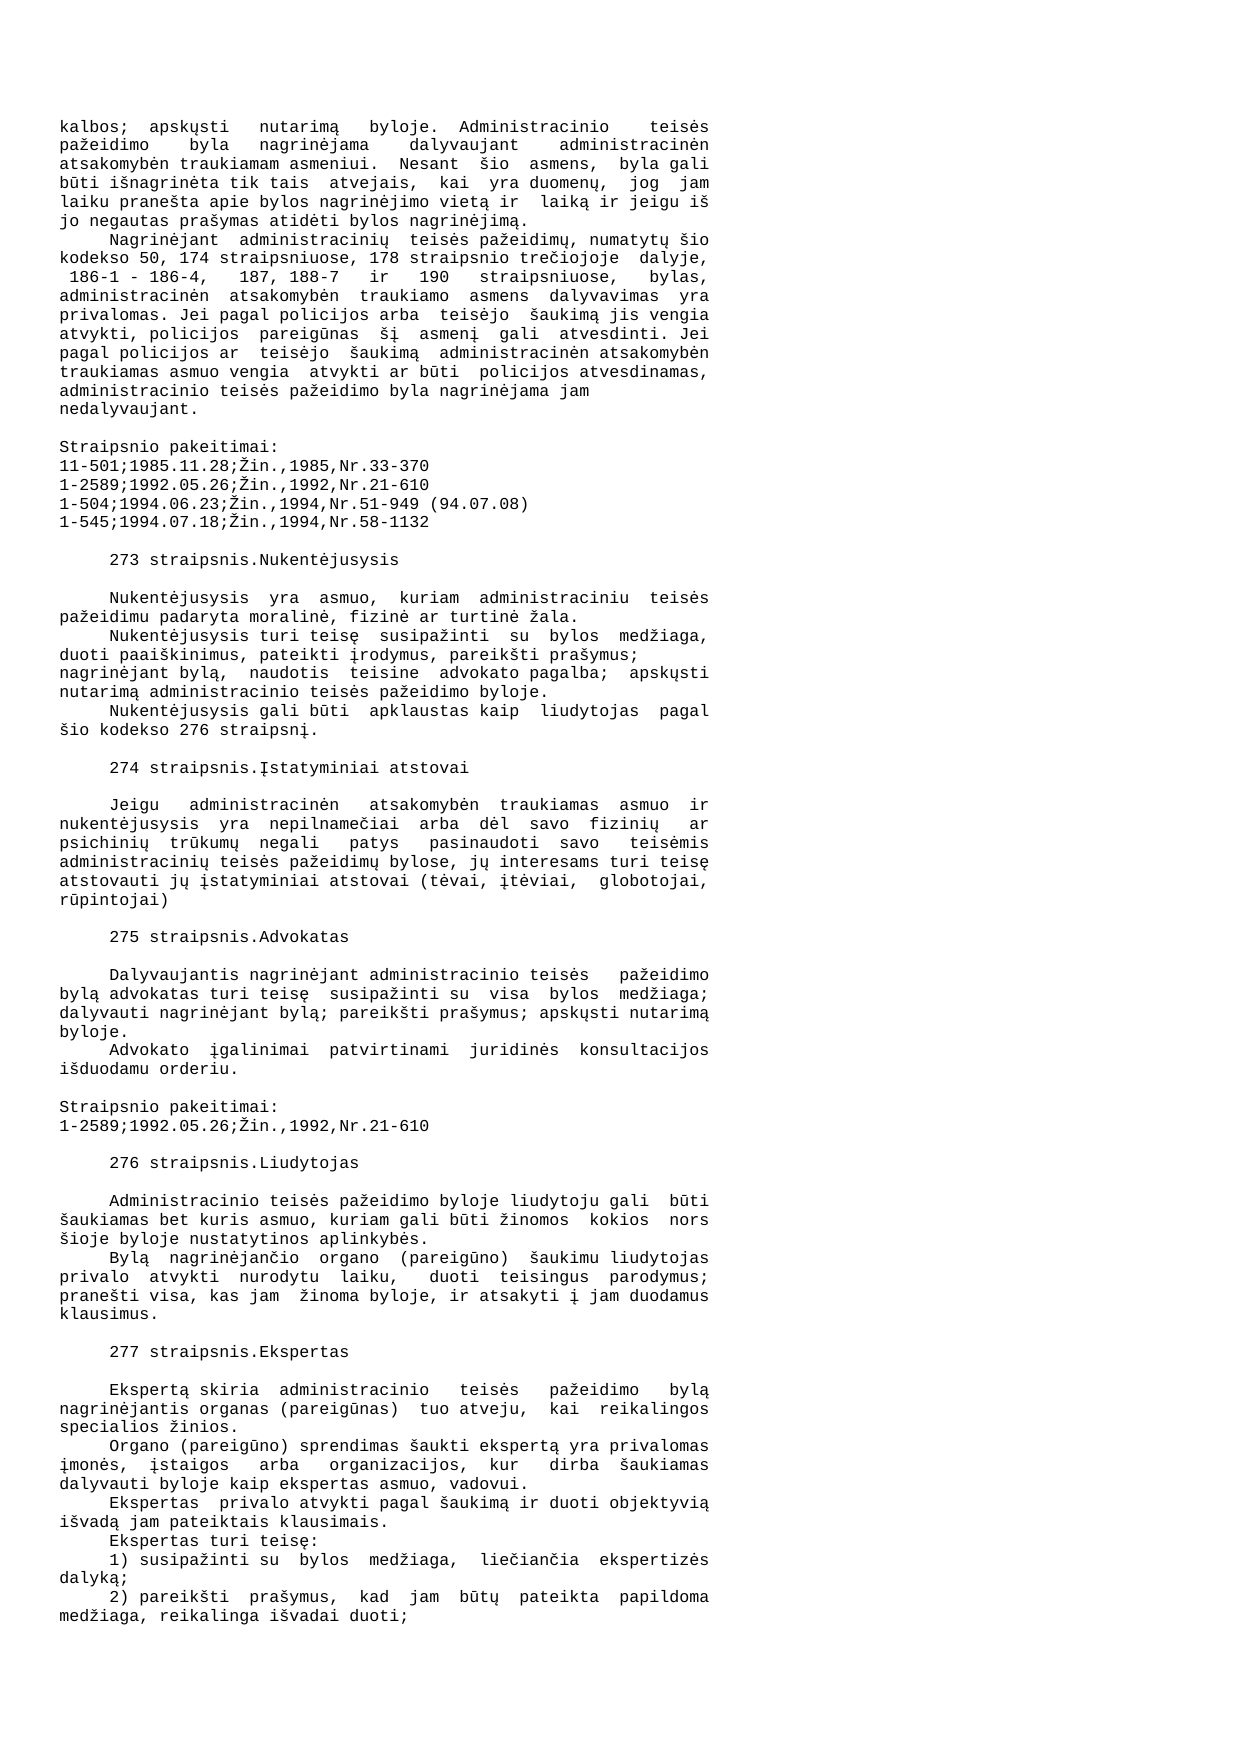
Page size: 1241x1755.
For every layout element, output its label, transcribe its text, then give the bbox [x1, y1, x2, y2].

text medžiaga, reikalinga išvadai duoti; [59, 1608, 1122, 1626]
text šioje byloje nustatytinos aplinkybės. [59, 1231, 1122, 1249]
text Administracinio teisės pažeidimo byloje liudytoju gali būti [59, 1193, 1122, 1212]
text pažeidimo byla nagrinėjama dalyvaujant administracinėn [59, 137, 1122, 156]
text Straipsnio pakeitimai: [59, 439, 1122, 457]
text administracinių teisės pažeidimų bylose, jų interesams turi teisę [59, 853, 1122, 872]
text nagrinėjantis organas (pareigūnas) tuo atveju, kai reikalingos [59, 1400, 1122, 1419]
text privalomas. Jei pagal policijos arba teisėjo šaukimą jis vengia [59, 307, 1122, 326]
text dalyvauti byloje kaip ekspertas asmuo, vadovui. [59, 1476, 1122, 1494]
text 1-545;1994.07.18;Žin.,1994,Nr.58-1132 [59, 514, 1122, 533]
text 186-1 - 186-4, 187, 188-7 ir 190 straipsniuose, bylas, [59, 269, 1122, 288]
text Ekspertas turi teisę: [59, 1532, 1122, 1551]
text atstovauti jų įstatyminiai atstovai (tėvai, įtėviai, globotojai, [59, 872, 1122, 891]
text 2) pareikšti prašymus, kad jam būtų pateikta papildoma [59, 1589, 1122, 1608]
text duoti paaiškinimus, pateikti įrodymus, pareikšti prašymus; [59, 646, 1122, 665]
text Jeigu administracinėn atsakomybėn traukiamas asmuo ir [59, 797, 1122, 816]
text 1-504;1994.06.23;Žin.,1994,Nr.51-949 (94.07.08) [59, 495, 1122, 514]
text būti išnagrinėta tik tais atvejais, kai yra duomenų, jog jam [59, 175, 1122, 193]
text išvadą jam pateiktais klausimais. [59, 1513, 1122, 1532]
text Nukentėjusysis gali būti apklaustas kaip liudytojas pagal [59, 703, 1122, 721]
text Straipsnio pakeitimai: [59, 1098, 1122, 1117]
text bylą advokatas turi teisę susipažinti su visa bylos medžiaga; [59, 985, 1122, 1004]
text atsakomybėn traukiamam asmeniui. Nesant šio asmens, byla gali [59, 156, 1122, 175]
text traukiamas asmuo vengia atvykti ar būti policijos atvesdinamas, [59, 363, 1122, 382]
text Dalyvaujantis nagrinėjant administracinio teisės pažeidimo [59, 967, 1122, 985]
text nutarimą administracinio teisės pažeidimo byloje. [59, 684, 1122, 703]
text administracinėn atsakomybėn traukiamo asmens dalyvavimas yra [59, 288, 1122, 307]
text nagrinėjant bylą, naudotis teisine advokato pagalba; apskųsti [59, 665, 1122, 684]
text nedalyvaujant. [59, 401, 1122, 420]
text 277 straipsnis.Ekspertas [59, 1344, 1122, 1362]
text Organo (pareigūno) sprendimas šaukti ekspertą yra privalomas [59, 1438, 1122, 1457]
text Advokato įgalinimai patvirtinami juridinės konsultacijos [59, 1042, 1122, 1061]
text pagal policijos ar teisėjo šaukimą administracinėn atsakomybėn [59, 344, 1122, 363]
text įmonės, įstaigos arba organizacijos, kur dirba šaukiamas [59, 1457, 1122, 1476]
text rūpintojai) [59, 891, 1122, 910]
text Nagrinėjant administracinių teisės pažeidimų, numatytų šio [59, 231, 1122, 250]
text 1) susipažinti su bylos medžiaga, liečiančia ekspertizės [59, 1551, 1122, 1570]
text išduodamu orderiu. [59, 1061, 1122, 1080]
text šio kodekso 276 straipsnį. [59, 721, 1122, 740]
text Nukentėjusysis turi teisę susipažinti su bylos medžiaga, [59, 627, 1122, 646]
text administracinio teisės pažeidimo byla nagrinėjama jam [59, 382, 1122, 401]
text jo negautas prašymas atidėti bylos nagrinėjimą. [59, 212, 1122, 231]
text 11-501;1985.11.28;Žin.,1985,Nr.33-370 [59, 457, 1122, 476]
text byloje. [59, 1023, 1122, 1042]
text pranešti visa, kas jam žinoma byloje, ir atsakyti į jam duodamus [59, 1287, 1122, 1306]
text dalyką; [59, 1570, 1122, 1589]
text kodekso 50, 174 straipsniuose, 178 straipsnio trečiojoje dalyje, [59, 250, 1122, 269]
text šaukiamas bet kuris asmuo, kuriam gali būti žinomos kokios nors [59, 1212, 1122, 1231]
text 275 straipsnis.Advokatas [59, 929, 1122, 948]
text Bylą nagrinėjančio organo (pareigūno) šaukimu liudytojas [59, 1249, 1122, 1268]
text 1-2589;1992.05.26;Žin.,1992,Nr.21-610 [59, 1117, 1122, 1136]
text pažeidimu padaryta moralinė, fizinė ar turtinė žala. [59, 608, 1122, 627]
text 276 straipsnis.Liudytojas [59, 1155, 1122, 1174]
text 273 straipsnis.Nukentėjusysis [59, 552, 1122, 571]
text 1-2589;1992.05.26;Žin.,1992,Nr.21-610 [59, 476, 1122, 495]
text dalyvauti nagrinėjant bylą; pareikšti prašymus; apskųsti nutarimą [59, 1004, 1122, 1023]
text privalo atvykti nurodytu laiku, duoti teisingus parodymus; [59, 1268, 1122, 1287]
text 274 straipsnis.Įstatyminiai atstovai [59, 759, 1122, 778]
text psichinių trūkumų negali patys pasinaudoti savo teisėmis [59, 834, 1122, 853]
text nukentėjusysis yra nepilnamečiai arba dėl savo fizinių ar [59, 816, 1122, 834]
text Ekspertas privalo atvykti pagal šaukimą ir duoti objektyvią [59, 1494, 1122, 1513]
text laiku pranešta apie bylos nagrinėjimo vietą ir laiką ir jeigu iš [59, 193, 1122, 212]
text Nukentėjusysis yra asmuo, kuriam administraciniu teisės [59, 589, 1122, 608]
text kalbos; apskųsti nutarimą byloje. Administracinio teisės [59, 118, 1122, 137]
text atvykti, policijos pareigūnas šį asmenį gali atvesdinti. Jei [59, 326, 1122, 344]
text klausimus. [59, 1306, 1122, 1325]
text specialios žinios. [59, 1419, 1122, 1438]
text Ekspertą skiria administracinio teisės pažeidimo bylą [59, 1381, 1122, 1400]
